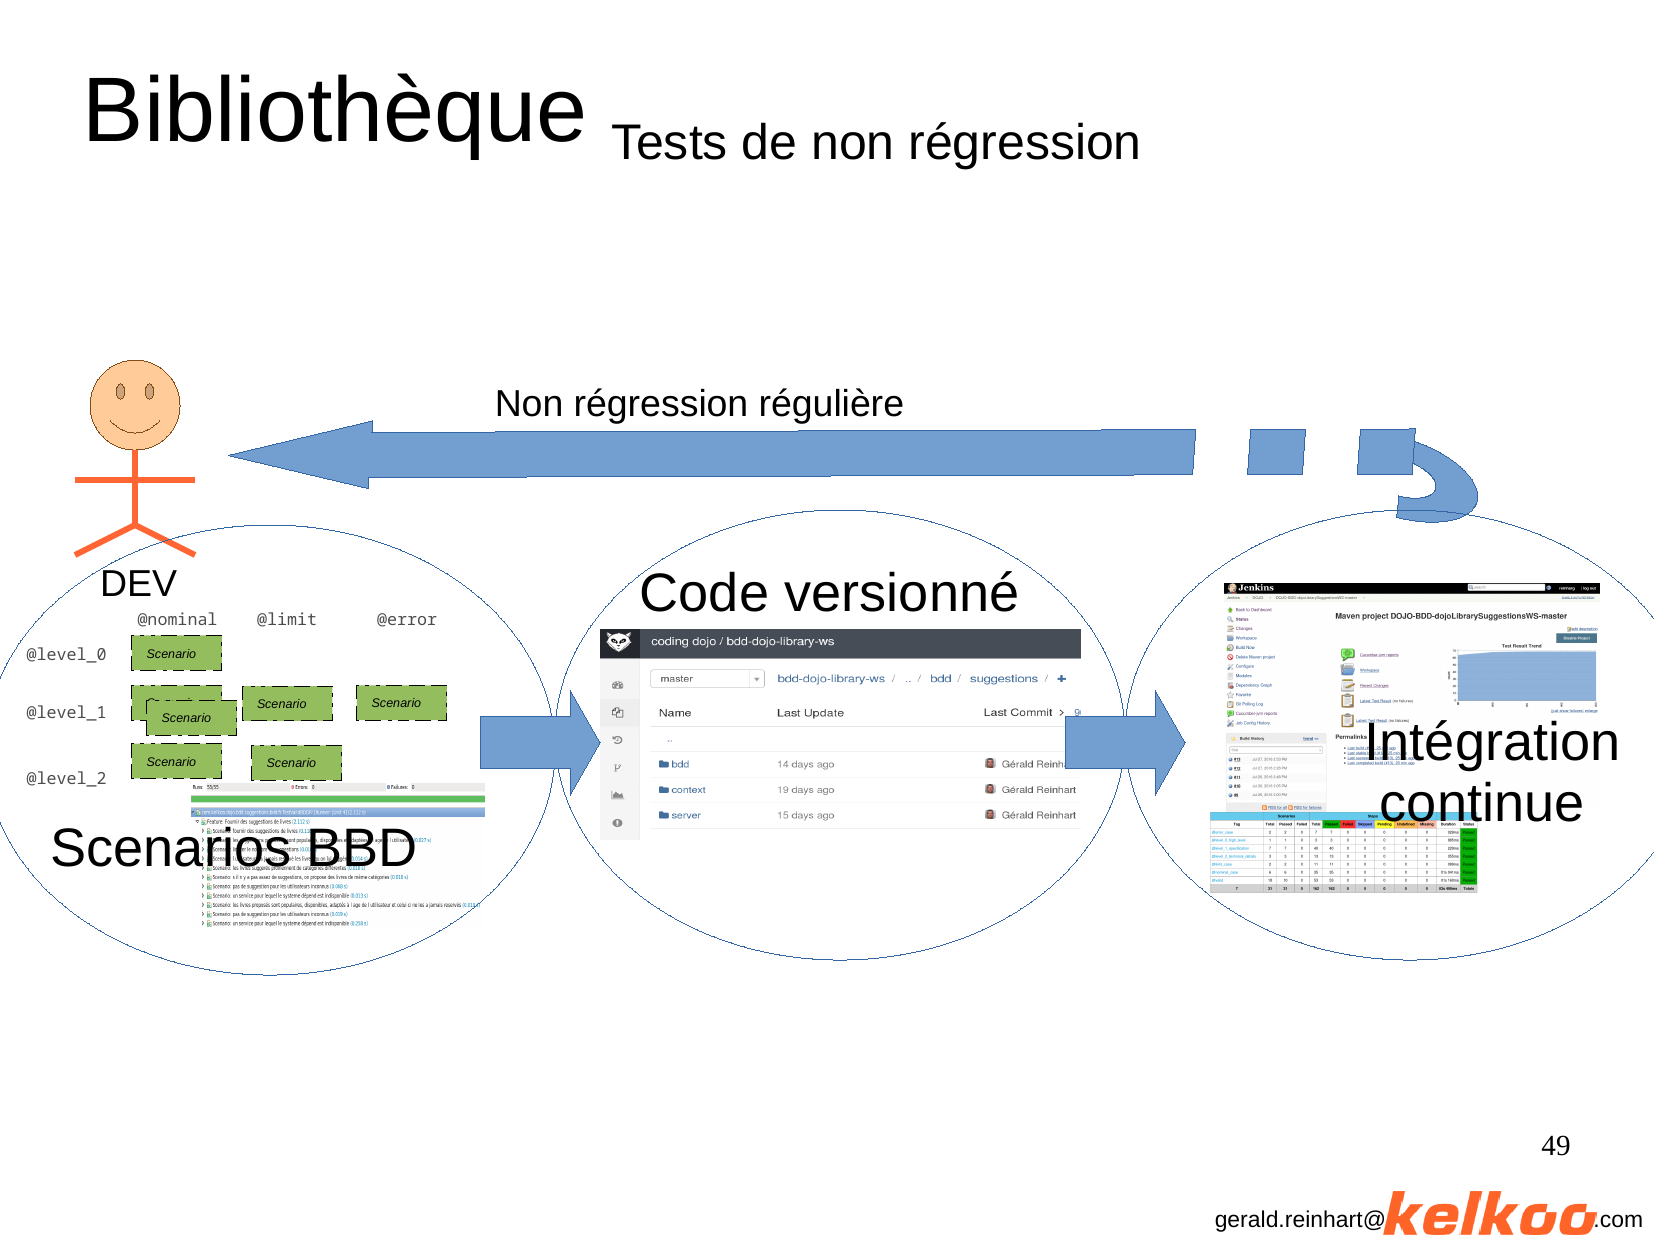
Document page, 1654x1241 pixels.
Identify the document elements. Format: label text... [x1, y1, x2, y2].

picture [600, 629, 1081, 841]
text_box Scenario [131, 635, 222, 671]
text_box @level_2 [11, 759, 144, 815]
text_box @level_0 [11, 635, 288, 692]
text_box @error [362, 600, 507, 636]
text_box [90, 360, 181, 450]
text_box Non régression régulière [480, 375, 919, 432]
text_box Intégration continue [1350, 704, 1637, 841]
picture [1383, 1191, 1597, 1199]
text_box [1357, 428, 1478, 523]
text_box Scenario [356, 685, 447, 721]
text_box Tests de non régression [596, 106, 1157, 178]
text_box Scenario [131, 685, 222, 721]
text_box gerald.reinhart@ .com [1193, 1199, 1654, 1241]
text_box Scenario [251, 745, 342, 781]
text_box Scenario [242, 686, 333, 721]
text_box Scenarios BBD [35, 809, 449, 886]
text_box @level_1 [11, 693, 193, 749]
picture [191, 782, 485, 931]
text_box Scenario [131, 743, 222, 779]
text_box [480, 690, 601, 796]
text_box DEV [75, 555, 196, 612]
text_box [1065, 690, 1186, 796]
text_box Scenario [146, 700, 237, 736]
text_box @limit [293, 600, 362, 636]
text_box [1247, 429, 1306, 475]
text_box [228, 420, 1196, 489]
title Bibliothèque [82, 5, 1571, 213]
picture [1209, 583, 1600, 893]
text_box Code versionné [624, 555, 1036, 631]
text_box @nominal [123, 600, 293, 636]
